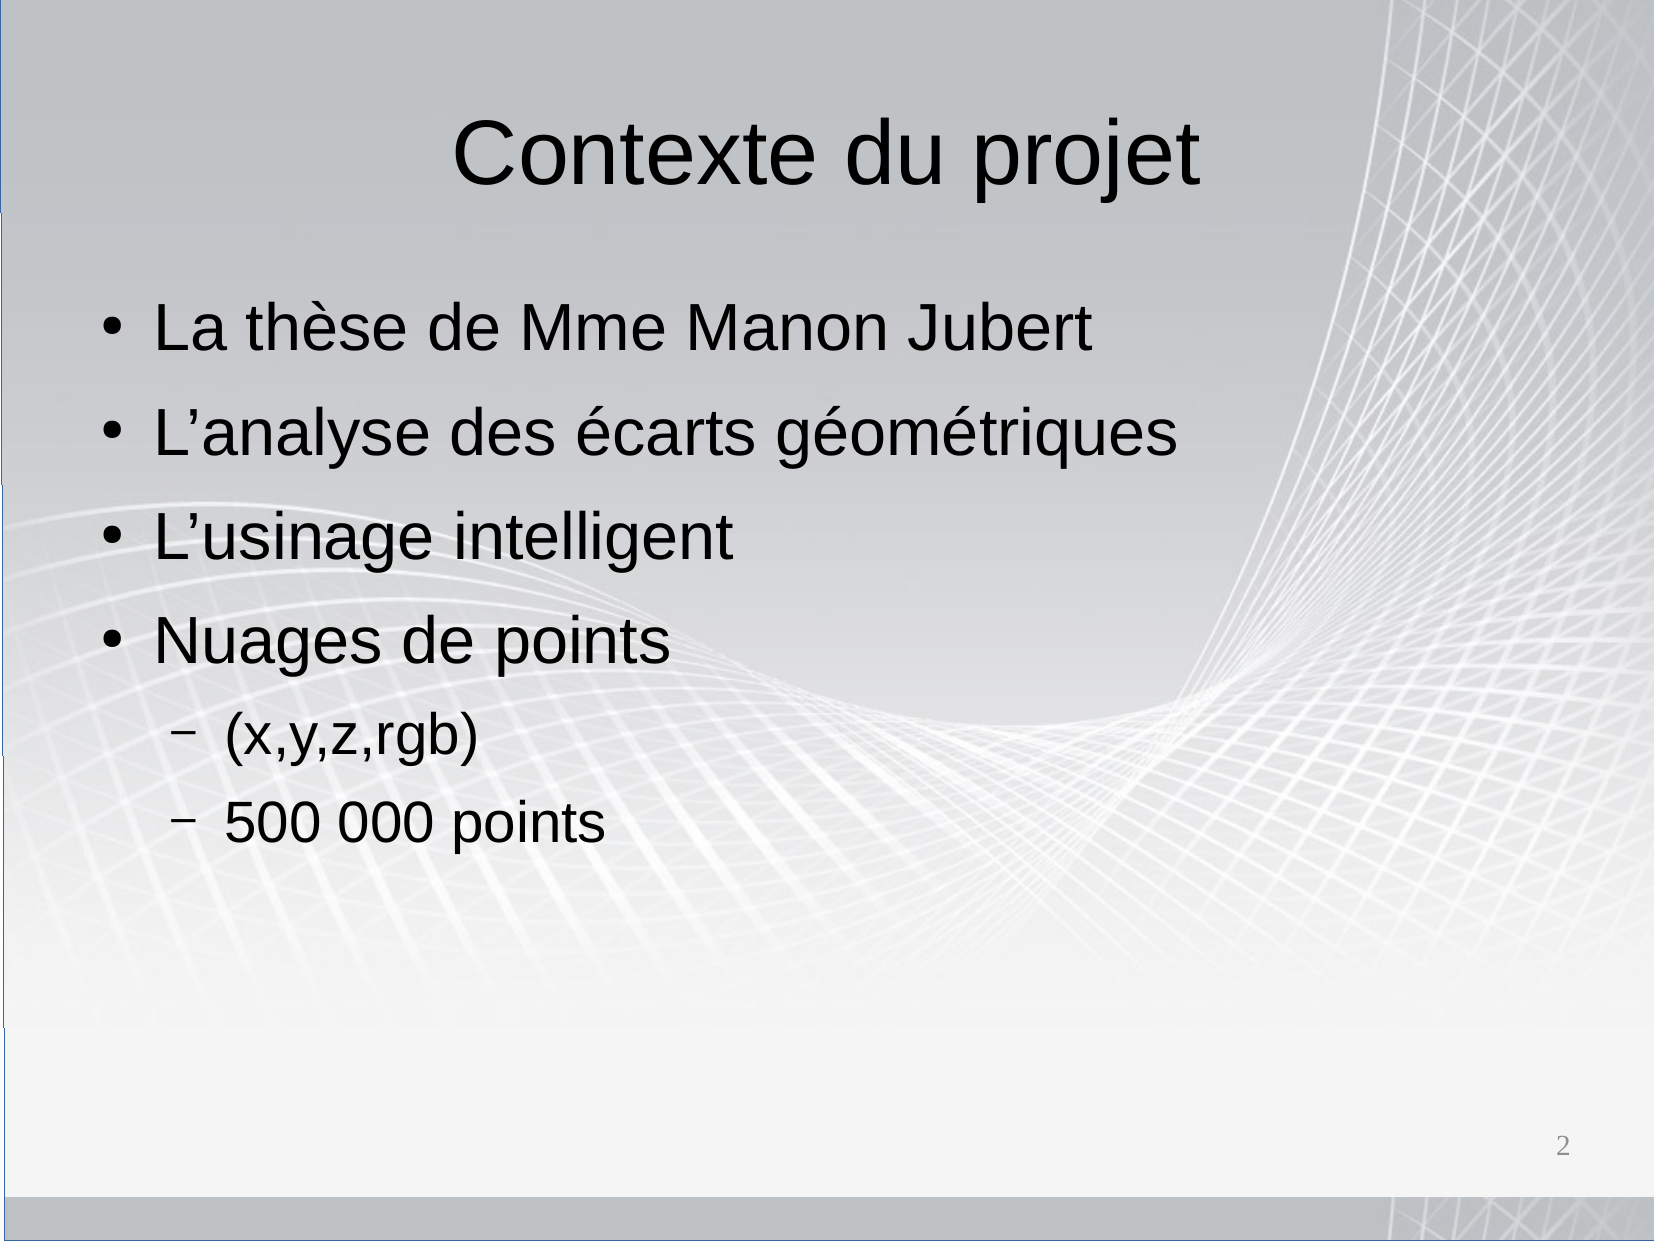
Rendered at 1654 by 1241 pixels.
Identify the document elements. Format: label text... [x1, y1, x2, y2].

title Contexte du projet [82, 49, 1571, 257]
text_box [0, 0, 1654, 1241]
list La thèse de Mme Manon Jubert L’analyse des écarts géométriques L’usinage intelligent Nuages de points (x,y,z,rgb) 500 000 points [82, 290, 1571, 1010]
